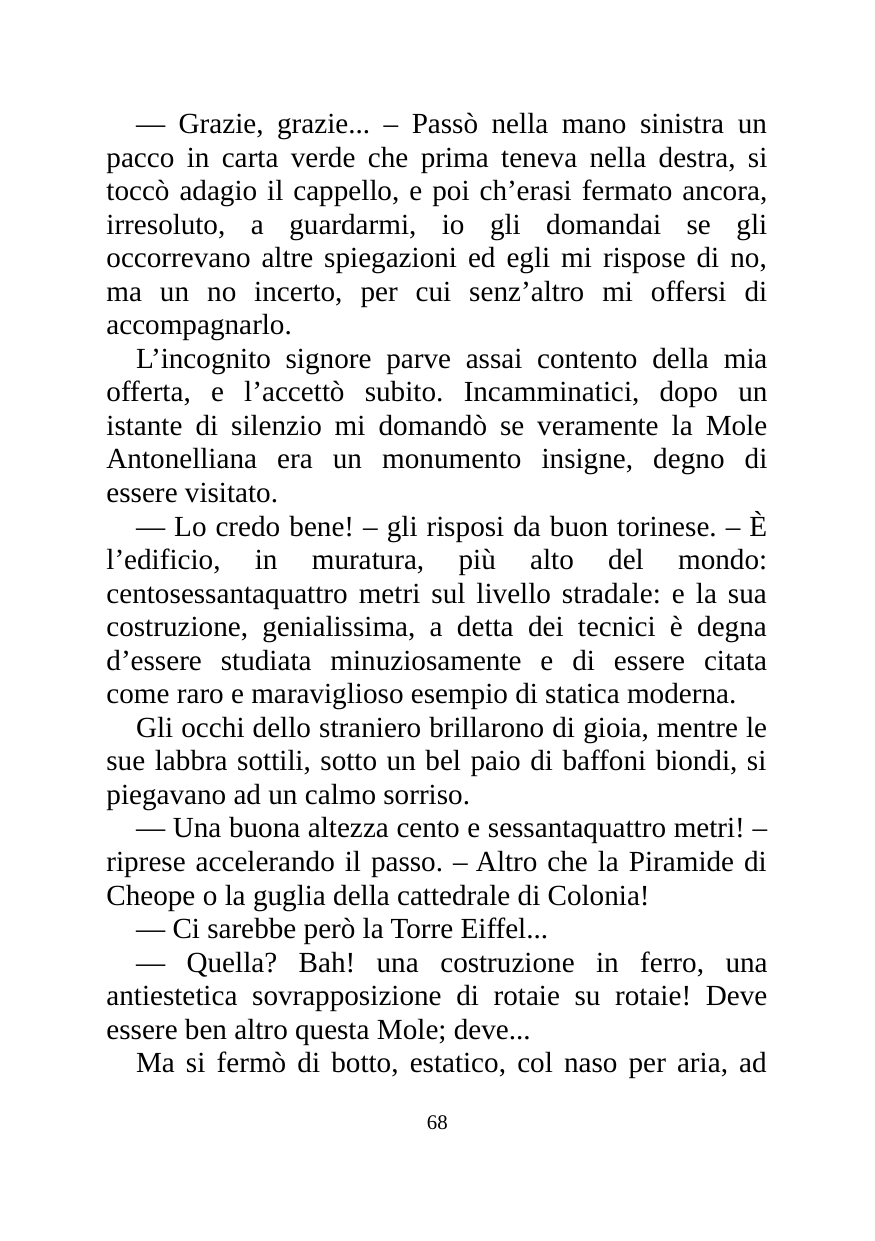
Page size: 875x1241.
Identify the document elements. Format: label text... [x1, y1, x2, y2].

text — Ci sarebbe però la Torre Eiffel... [106, 911, 768, 945]
text Gli occhi dello straniero brillarono di gioia, mentre le sue labbra sottili, sotto un bel paio di baffoni biondi, si piegavano ad un calmo sorriso. [106, 710, 768, 811]
text — Quella? Bah! una costruzione in ferro, una antiestetica sovrapposizione di rotaie su rotaie! Deve essere ben altro questa Mole; deve... [106, 945, 768, 1045]
text — Lo credo bene! – gli risposi da buon torinese. – È l’edificio, in muratura, più alto del mondo: centosessantaquattro metri sul livello stradale: e la sua costruzione, genialissima, a detta dei tecnici è degna d’essere studiata minuziosamente e di essere citata come raro e maraviglioso esempio di statica moderna. [106, 509, 768, 710]
text Ma si fermò di botto, estatico, col naso per aria, ad [106, 1045, 768, 1079]
text — Grazie, grazie... – Passò nella mano sinistra un pacco in carta verde che prima teneva nella destra, si toccò adagio il cappello, e poi ch’erasi fermato ancora, irresoluto, a guardarmi, io gli domandai se gli occorrevano altre spiegazioni ed egli mi rispose di no, ma un no incerto, per cui senz’altro mi offersi di accompagnarlo. [106, 106, 768, 341]
text — Una buona altezza cento e sessantaquattro metri! – riprese accelerando il passo. – Altro che la Piramide di Cheope o la guglia della cattedrale di Colonia! [106, 811, 768, 911]
text L’incognito signore parve assai contento della mia offerta, e l’accettò subito. Incamminatici, dopo un istante di silenzio mi domandò se veramente la Mole Antonelliana era un monumento insigne, degno di essere visitato. [106, 341, 768, 509]
